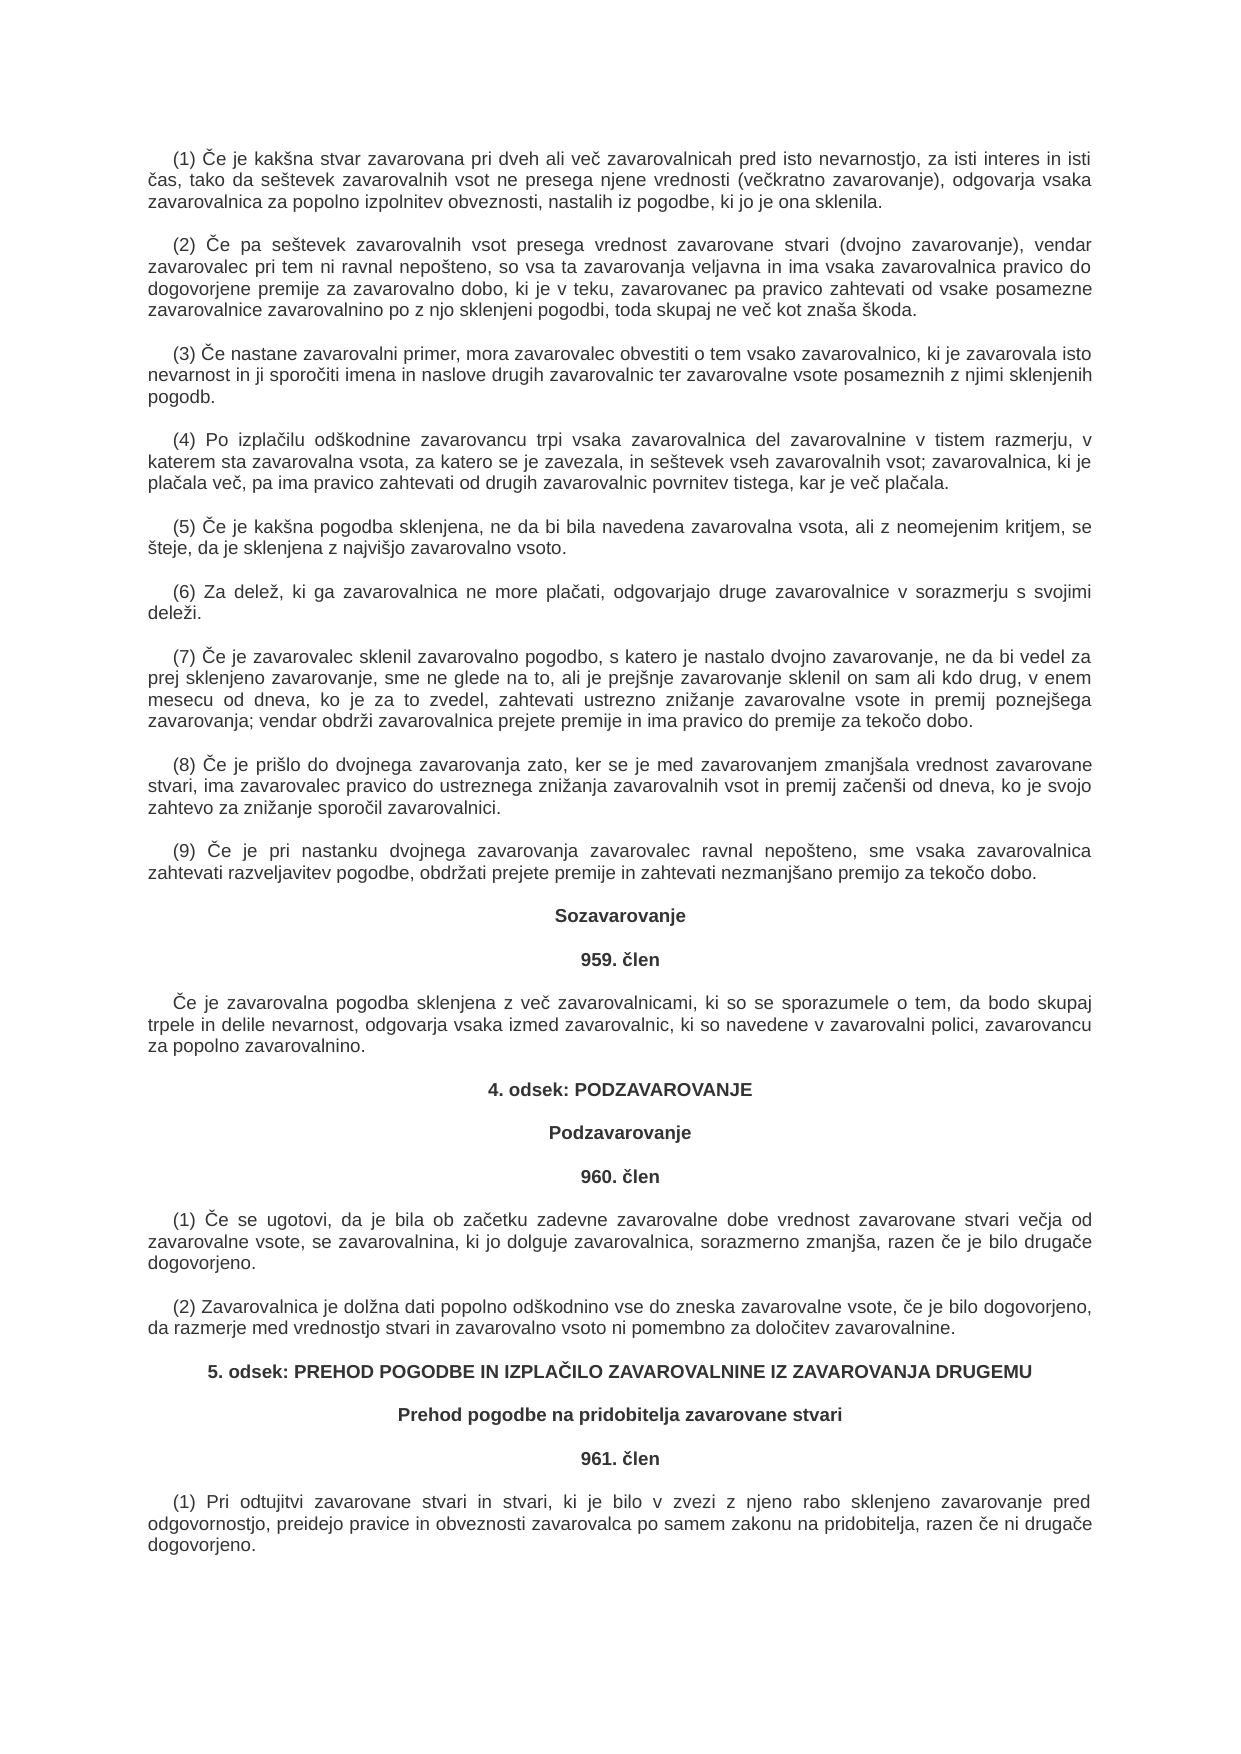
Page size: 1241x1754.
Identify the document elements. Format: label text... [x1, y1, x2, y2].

text 961. člen [148, 1447, 1093, 1469]
text Prehod pogodbe na pridobitelja zavarovane stvari [148, 1404, 1093, 1425]
text (7) Če je zavarovalec sklenil zavarovalno pogodbo, s katero je nastalo dvojno zavarovanje, ne da bi vedel za prej sklenjeno zavarovanje, sme ne glede na to, ali je prejšnje zavarovanje sklenil on sam ali kdo drug, v enem mesecu od dneva, ko je za to zvedel, zahtevati ustrezno znižanje zavarovalne vsote in premij poznejšega zavarovanja; vendar obdrži zavarovalnica prejete premije in ima pravico do premije za tekočo dobo. [148, 645, 1093, 732]
text 4. odsek: PODZAVAROVANJE [148, 1078, 1093, 1100]
text (1) Če se ugotovi, da je bila ob začetku zadevne zavarovalne dobe vrednost zavarovane stvari večja od zavarovalne vsote, se zavarovalnina, ki jo dolguje zavarovalnica, sorazmerno zmanjša, razen če je bilo drugače dogovorjeno. [148, 1209, 1093, 1273]
text Če je zavarovalna pogodba sklenjena z več zavarovalnicami, ki so se sporazumele o tem, da bodo skupaj trpele in delile nevarnost, odgovarja vsaka izmed zavarovalnic, ki so navedene v zavarovalni polici, zavarovancu za popolno zavarovalnino. [148, 992, 1093, 1057]
text (4) Po izplačilu odškodnine zavarovancu trpi vsaka zavarovalnica del zavarovalnine v tistem razmerju, v katerem sta zavarovalna vsota, za katero se je zavezala, in seštevek vseh zavarovalnih vsot; zavarovalnica, ki je plačala več, pa ima pravico zahtevati od drugih zavarovalnic povrnitev tistega, kar je več plačala. [148, 429, 1093, 493]
text 960. člen [148, 1165, 1093, 1187]
text (3) Če nastane zavarovalni primer, mora zavarovalec obvestiti o tem vsako zavarovalnico, ki je zavarovala isto nevarnost in ji sporočiti imena in naslove drugih zavarovalnic ter zavarovalne vsote posameznih z njimi sklenjenih pogodb. [148, 342, 1093, 407]
text 959. člen [148, 948, 1093, 970]
text (8) Če je prišlo do dvojnega zavarovanja zato, ker se je med zavarovanjem zmanjšala vrednost zavarovane stvari, ima zavarovalec pravico do ustreznega znižanja zavarovalnih vsot in premij začenši od dneva, ko je svojo zahtevo za znižanje sporočil zavarovalnici. [148, 753, 1093, 818]
text (2) Zavarovalnica je dolžna dati popolno odškodnino vse do zneska zavarovalne vsote, če je bilo dogovorjeno, da razmerje med vrednostjo stvari in zavarovalno vsoto ni pomembno za določitev zavarovalnine. [148, 1295, 1093, 1338]
text (1) Če je kakšna stvar zavarovana pri dveh ali več zavarovalnicah pred isto nevarnostjo, za isti interes in isti čas, tako da seštevek zavarovalnih vsot ne presega njene vrednosti (večkratno zavarovanje), odgovarja vsaka zavarovalnica za popolno izpolnitev obveznosti, nastalih iz pogodbe, ki jo je ona sklenila. [148, 148, 1093, 212]
text (5) Če je kakšna pogodba sklenjena, ne da bi bila navedena zavarovalna vsota, ali z neomejenim kritjem, se šteje, da je sklenjena z najvišjo zavarovalno vsoto. [148, 515, 1093, 558]
text (1) Pri odtujitvi zavarovane stvari in stvari, ki je bilo v zvezi z njeno rabo sklenjeno zavarovanje pred odgovornostjo, preidejo pravice in obveznosti zavarovalca po samem zakonu na pridobitelja, razen če ni drugače dogovorjeno. [148, 1491, 1093, 1555]
text (9) Če je pri nastanku dvojnega zavarovanja zavarovalec ravnal nepošteno, sme vsaka zavarovalnica zahtevati razveljavitev pogodbe, obdržati prejete premije in zahtevati nezmanjšano premijo za tekočo dobo. [148, 840, 1093, 883]
text Sozavarovanje [148, 905, 1093, 927]
text (6) Za delež, ki ga zavarovalnica ne more plačati, odgovarjajo druge zavarovalnice v sorazmerju s svojimi deleži. [148, 580, 1093, 623]
text (2) Če pa seštevek zavarovalnih vsot presega vrednost zavarovane stvari (dvojno zavarovanje), vendar zavarovalec pri tem ni ravnal nepošteno, so vsa ta zavarovanja veljavna in ima vsaka zavarovalnica pravico do dogovorjene premije za zavarovalno dobo, ki je v teku, zavarovanec pa pravico zahtevati od vsake posamezne zavarovalnice zavarovalnino po z njo sklenjeni pogodbi, toda skupaj ne več kot znaša škoda. [148, 234, 1093, 320]
text Podzavarovanje [148, 1122, 1093, 1143]
text 5. odsek: PREHOD POGODBE IN IZPLAČILO ZAVAROVALNINE IZ ZAVAROVANJA DRUGEMU [148, 1360, 1093, 1382]
